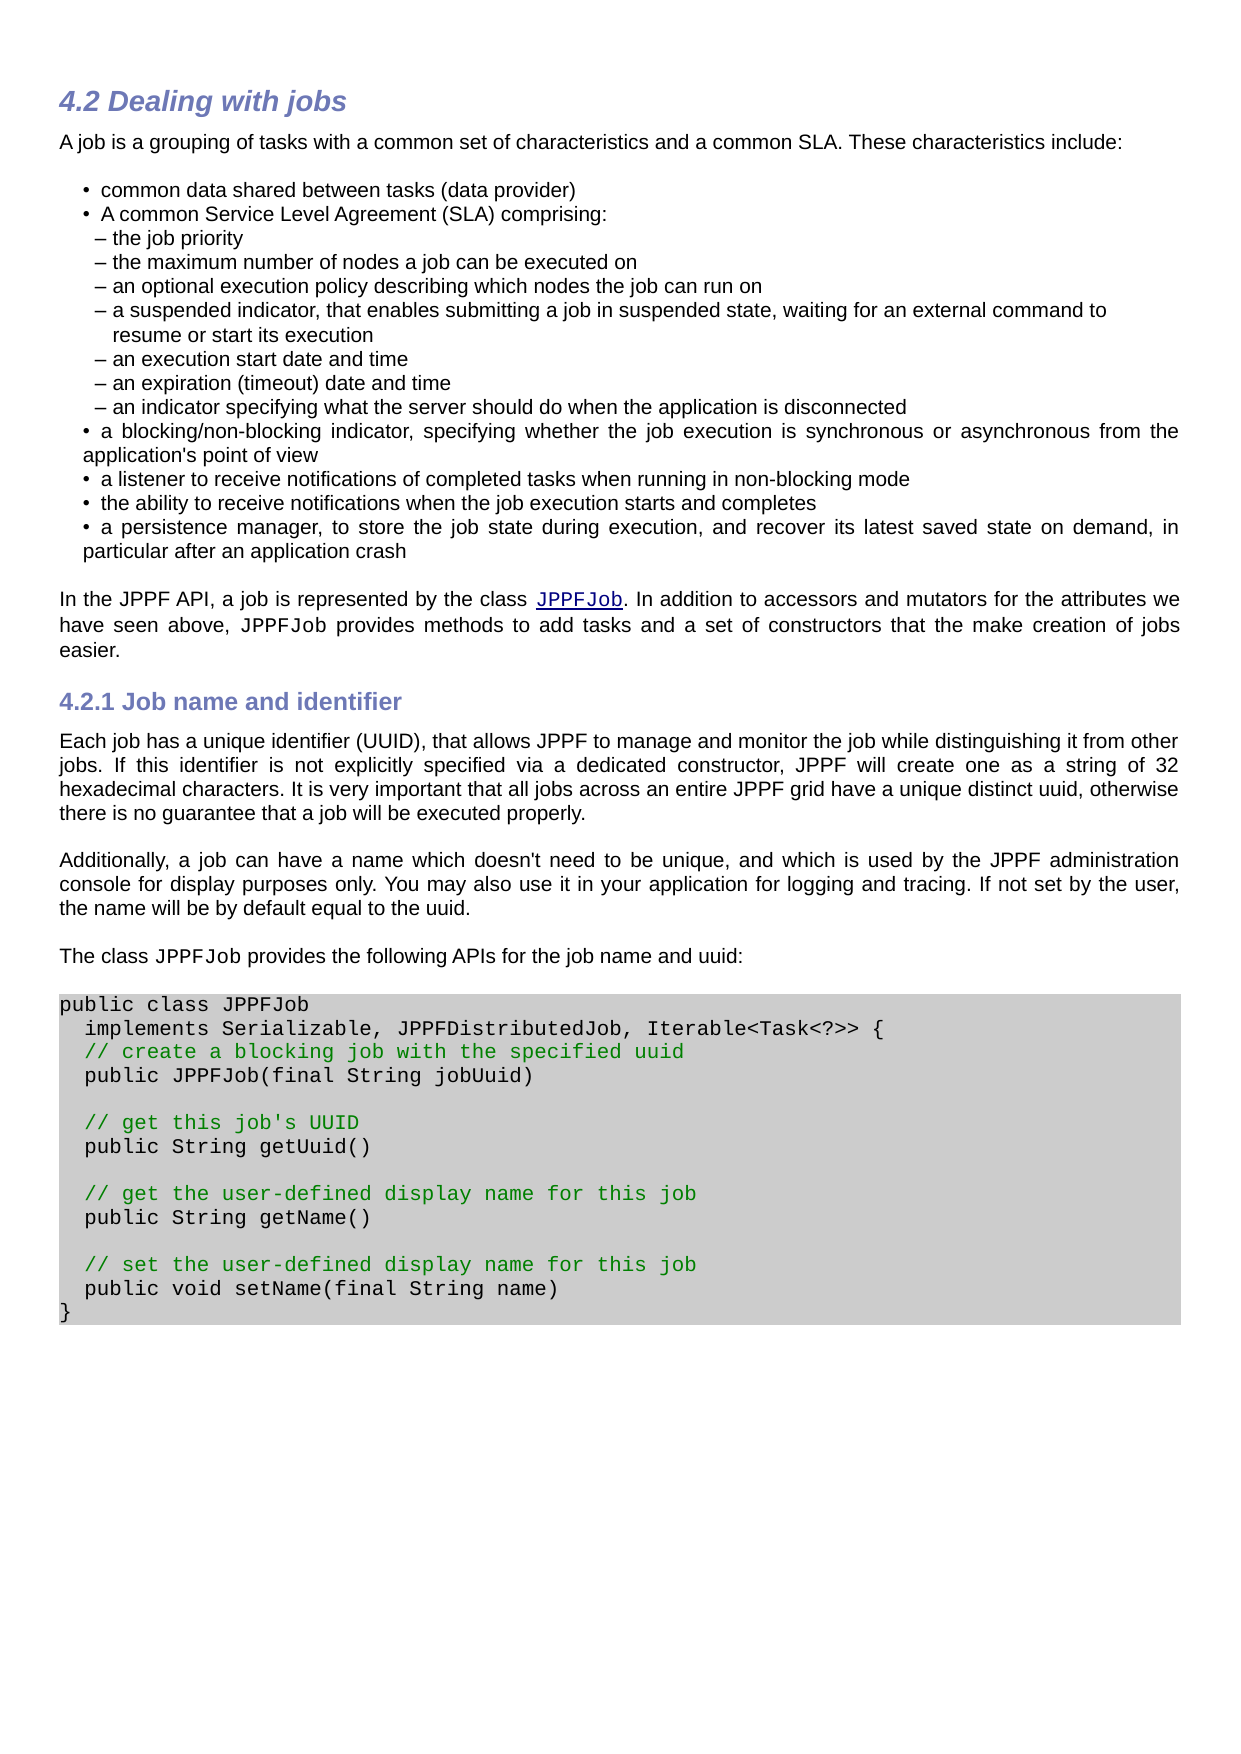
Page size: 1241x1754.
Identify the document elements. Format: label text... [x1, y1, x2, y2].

list an indicator specifying what the server should do when the application is disconnected [94, 394, 1181, 418]
subtitle Job name and identifier [59, 687, 1181, 716]
list the job priority [94, 226, 1181, 250]
text } [59, 1301, 1181, 1325]
list an execution start date and time [94, 346, 1181, 370]
text public class JPPFJob [59, 994, 1181, 1018]
list the maximum number of nodes a job can be executed on [94, 250, 1181, 274]
list common data shared between tasks (data provider) [83, 178, 1181, 202]
text Additionally, a job can have a name which doesn't need to be unique, and which is used by the JPPF administration console for display purposes only. You may also use it in your application for logging and tracing. If not set by the user, the name will be by default equal to the uuid. [59, 848, 1181, 920]
text Each job has a unique identifier (UUID), that allows JPPF to manage and monitor the job while distinguishing it from other jobs. If this identifier is not explicitly specified via a dedicated constructor, JPPF will create one as a string of 32 hexadecimal characters. It is very important that all jobs across an entire JPPF grid have a unique distinct uuid, otherwise there is no guarantee that a job will be executed properly. [59, 728, 1181, 824]
text The class JPPFJob provides the following APIs for the job name and uuid: [59, 944, 1181, 970]
text In the JPPF API, a job is represented by the class JPPFJob. In addition to accessors and mutators for the attributes we have seen above, JPPFJob provides methods to add tasks and a set of constructors that the make creation of jobs easier. [59, 587, 1181, 662]
text implements Serializable, JPPFDistributedJob, Iterable<Task<?>> { [59, 1018, 1181, 1041]
text public void setName(final String name) [59, 1278, 1181, 1301]
list a persistence manager, to store the job state during execution, and recover its latest saved state on demand, in particular after an application crash [83, 515, 1181, 563]
text // get this job's UUID [59, 1112, 1181, 1136]
list an expiration (timeout) date and time [94, 370, 1181, 394]
text public String getName() [59, 1207, 1181, 1230]
text // get the user-defined display name for this job [59, 1183, 1181, 1207]
text A job is a grouping of tasks with a common set of characteristics and a common SLA. These characteristics include: [59, 130, 1181, 154]
subtitle Dealing with jobs [59, 84, 1181, 118]
list an optional execution policy describing which nodes the job can run on [94, 274, 1181, 298]
list a listener to receive notifications of completed tasks when running in non-blocking mode [83, 467, 1181, 491]
text public String getUuid() [59, 1136, 1181, 1159]
list a blocking/non-blocking indicator, specifying whether the job execution is synchronous or asynchronous from the application's point of view [83, 418, 1181, 467]
text public JPPFJob(final String jobUuid) [59, 1065, 1181, 1088]
list the ability to receive notifications when the job execution starts and completes [83, 491, 1181, 515]
list A common Service Level Agreement (SLA) comprising: [83, 202, 1181, 226]
text // set the user-defined display name for this job [59, 1254, 1181, 1278]
list a suspended indicator, that enables submitting a job in suspended state, waiting for an external command to resume or start its execution [94, 298, 1181, 346]
text // create a blocking job with the specified uuid [59, 1041, 1181, 1065]
